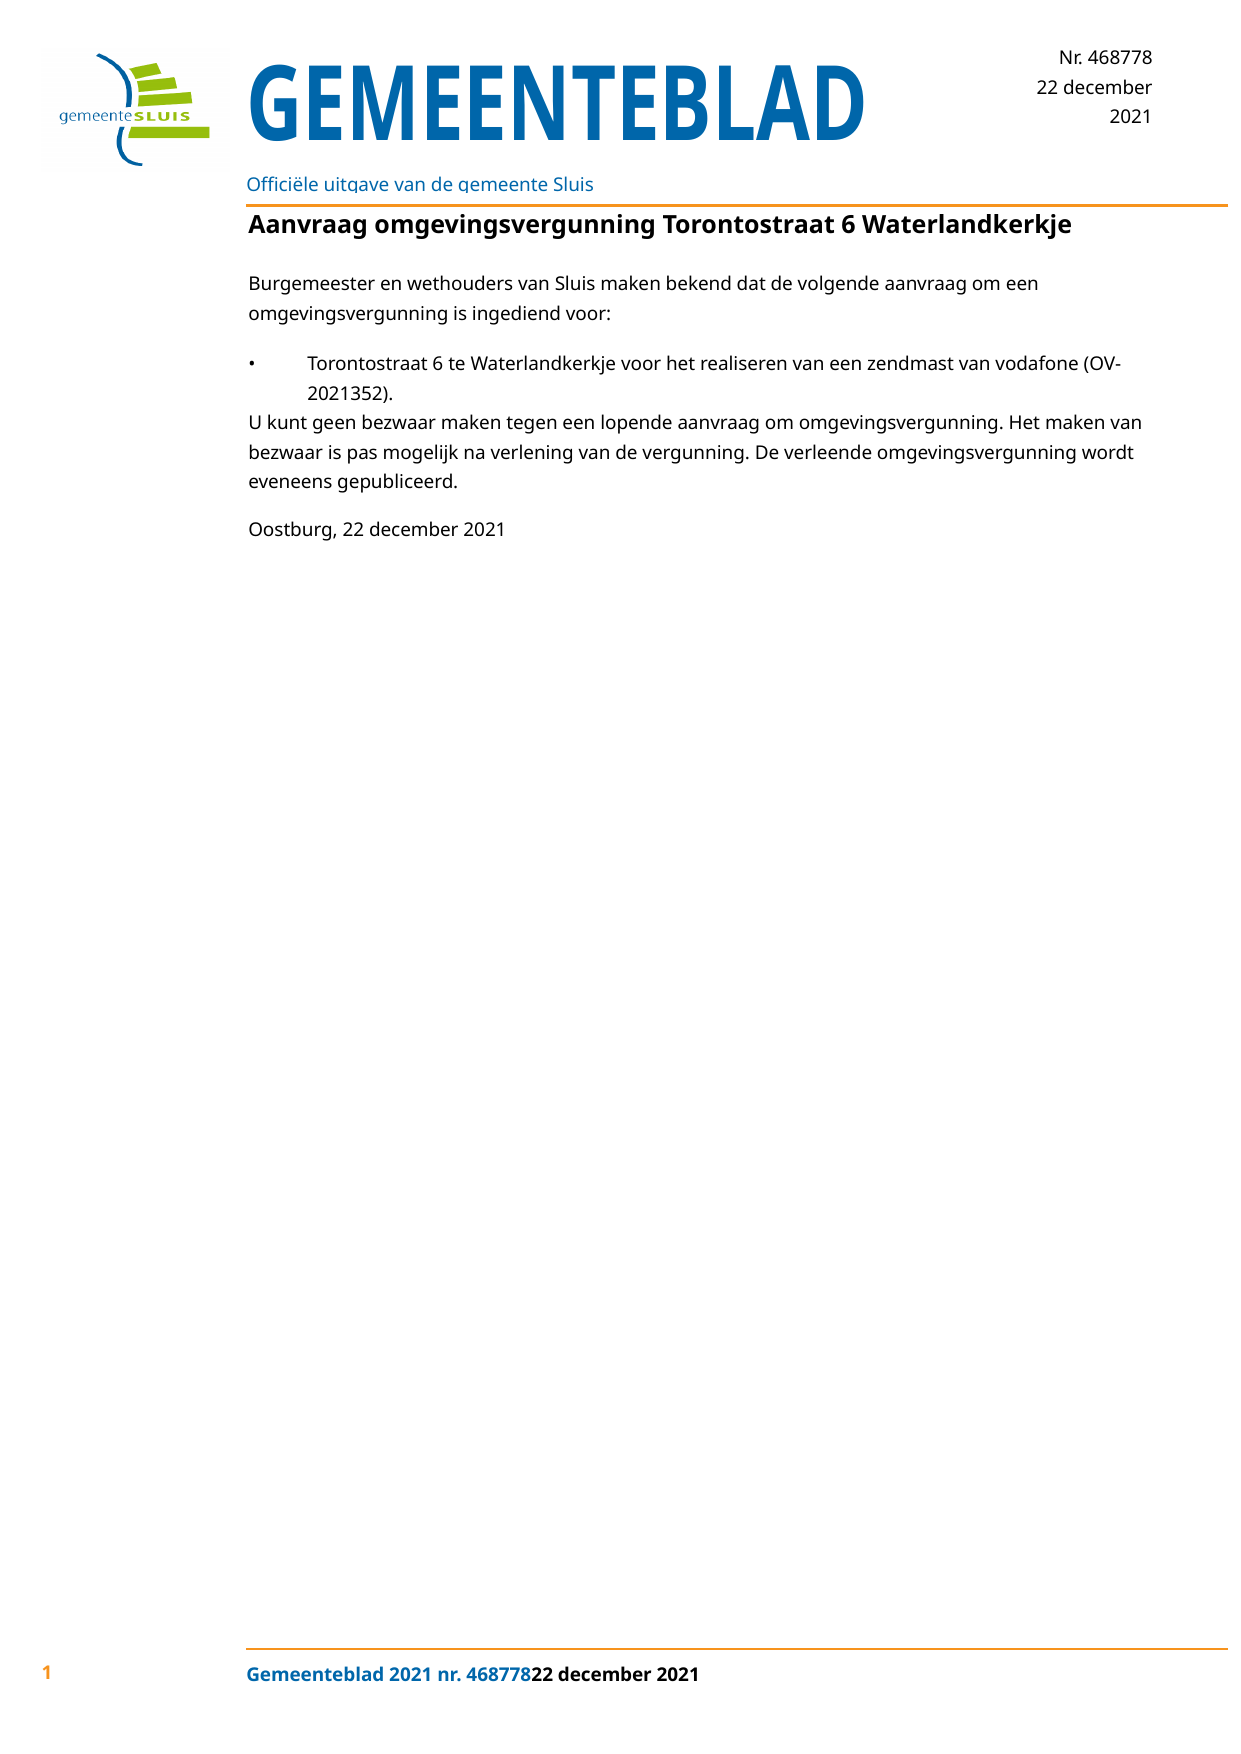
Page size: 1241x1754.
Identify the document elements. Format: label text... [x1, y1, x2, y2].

text U kunt geen bezwaar maken tegen een lopende aanvraag om omgevingsvergunning. Het maken van bezwaar is pas mogelijk na verlening van de vergunning. De verleende omgevingsvergunning wordt eveneens gepubliceerd. [248, 409, 1152, 494]
text Aanvraag omgevingsvergunning Torontostraat 6 Waterlandkerkje [248, 207, 1152, 241]
picture [41, 47, 231, 172]
list Torontostraat 6 te Waterlandkerkje voor het realiseren van een zendmast van vodafone (OV-2021352). [248, 350, 1152, 406]
text Oostburg, 22 december 2021 [248, 516, 1152, 542]
text Burgemeester en wethouders van Sluis maken bekend dat de volgende aanvraag om een omgevingsvergunning is ingediend voor: [248, 270, 1152, 326]
